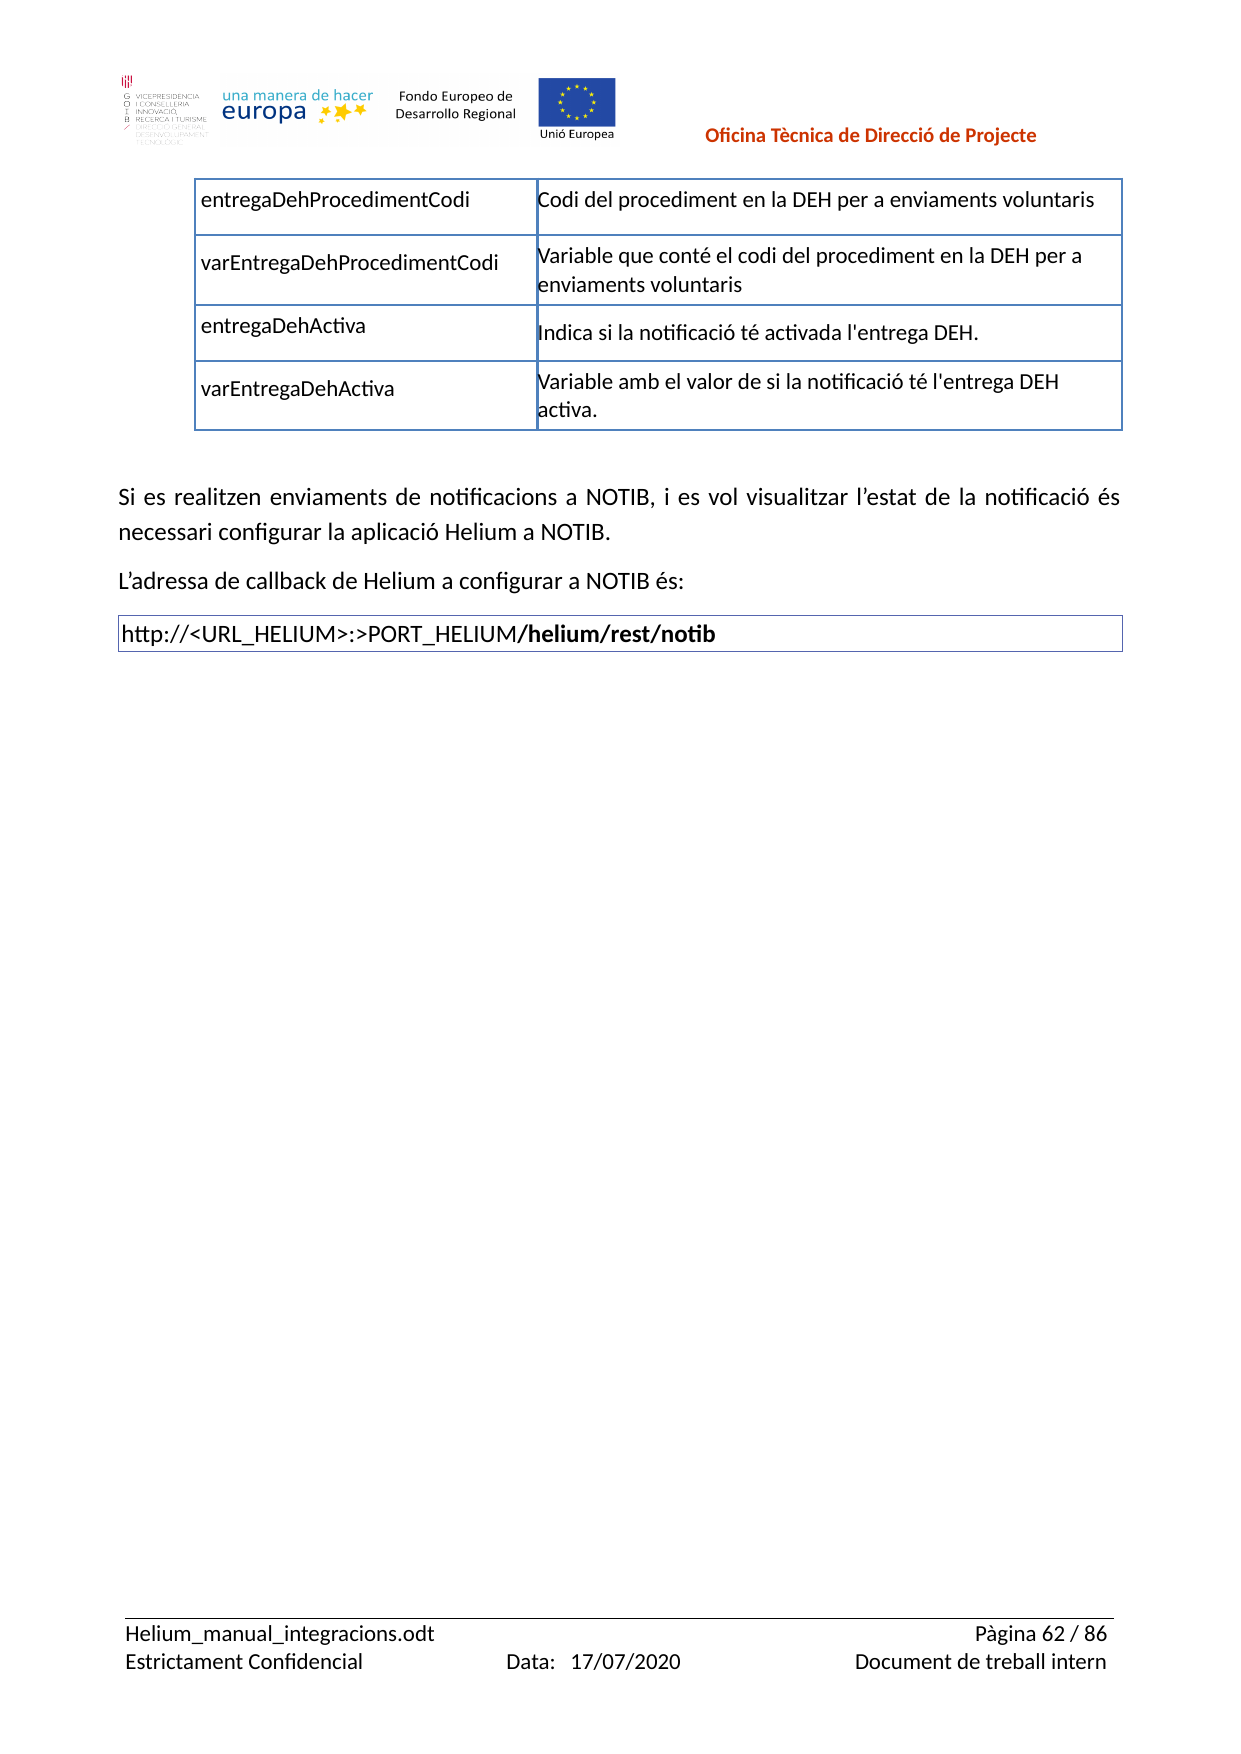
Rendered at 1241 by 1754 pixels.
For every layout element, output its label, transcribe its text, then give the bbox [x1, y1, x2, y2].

table_cell Variable amb el valor de si la notificació té l'entrega DEH activa. [539, 362, 1121, 429]
table_cell Indica si la notificació té activada l'entrega DEH. [539, 306, 1121, 359]
picture [118, 73, 213, 147]
table_cell Variable que conté el codi del procediment en la DEH per a enviaments voluntaris [539, 236, 1121, 303]
table_cell varEntregaDehProcedimentCodi [196, 236, 536, 303]
text Si es realitzen enviaments de notificacions a NOTIB, i es vol visualitzar l’estat de la notificació és necessari configurar la aplicació Helium a NOTIB. [118, 481, 1122, 546]
table_cell Codi del procediment en la DEH per a enviaments voluntaris [539, 180, 1121, 234]
table_cell entregaDehActiva [196, 306, 536, 359]
table_cell entregaDehProcedimentCodi [196, 180, 536, 234]
picture [219, 73, 621, 147]
table_cell varEntregaDehActiva [196, 362, 536, 429]
text http://<URL_HELIUM>:>PORT_HELIUM/helium/rest/notib [119, 616, 1122, 651]
text L’adressa de callback de Helium a configurar a NOTIB és: [118, 565, 1122, 596]
